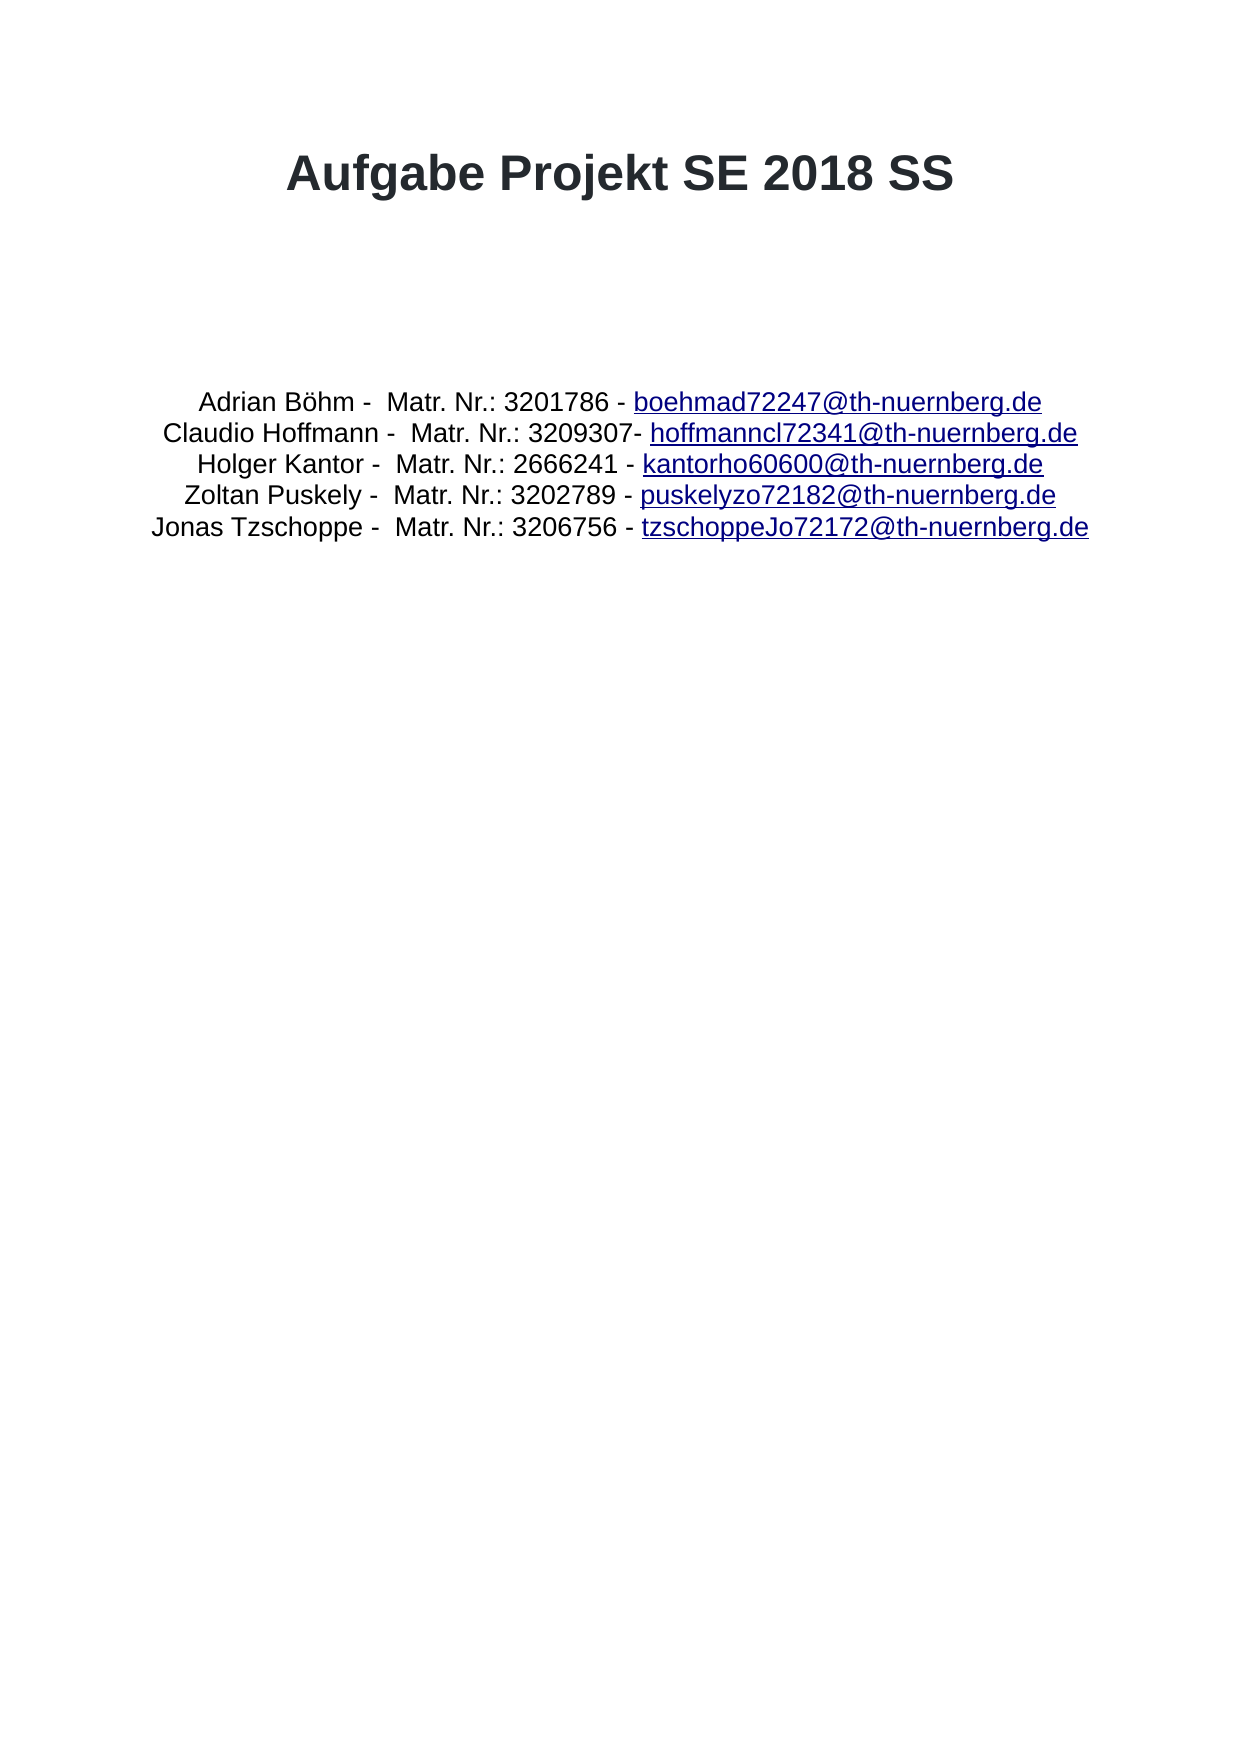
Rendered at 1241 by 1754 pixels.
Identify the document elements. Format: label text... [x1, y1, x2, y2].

text Zoltan Puskely - Matr. Nr.: 3202789 - puskelyzo72182@th-nuernberg.de [118, 479, 1122, 511]
text Claudio Hoffmann - Matr. Nr.: 3209307- hoffmanncl72341@th-nuernberg.de [118, 417, 1122, 448]
text Holger Kantor - Matr. Nr.: 2666241 - kantorho60600@th-nuernberg.de [118, 448, 1122, 479]
text Adrian Böhm - Matr. Nr.: 3201786 - boehmad72247@th-nuernberg.de [118, 386, 1122, 417]
subtitle Aufgabe Projekt SE 2018 SS [118, 143, 1122, 201]
text Jonas Tzschoppe - Matr. Nr.: 3206756 - tzschoppeJo72172@th-nuernberg.de [118, 511, 1122, 542]
